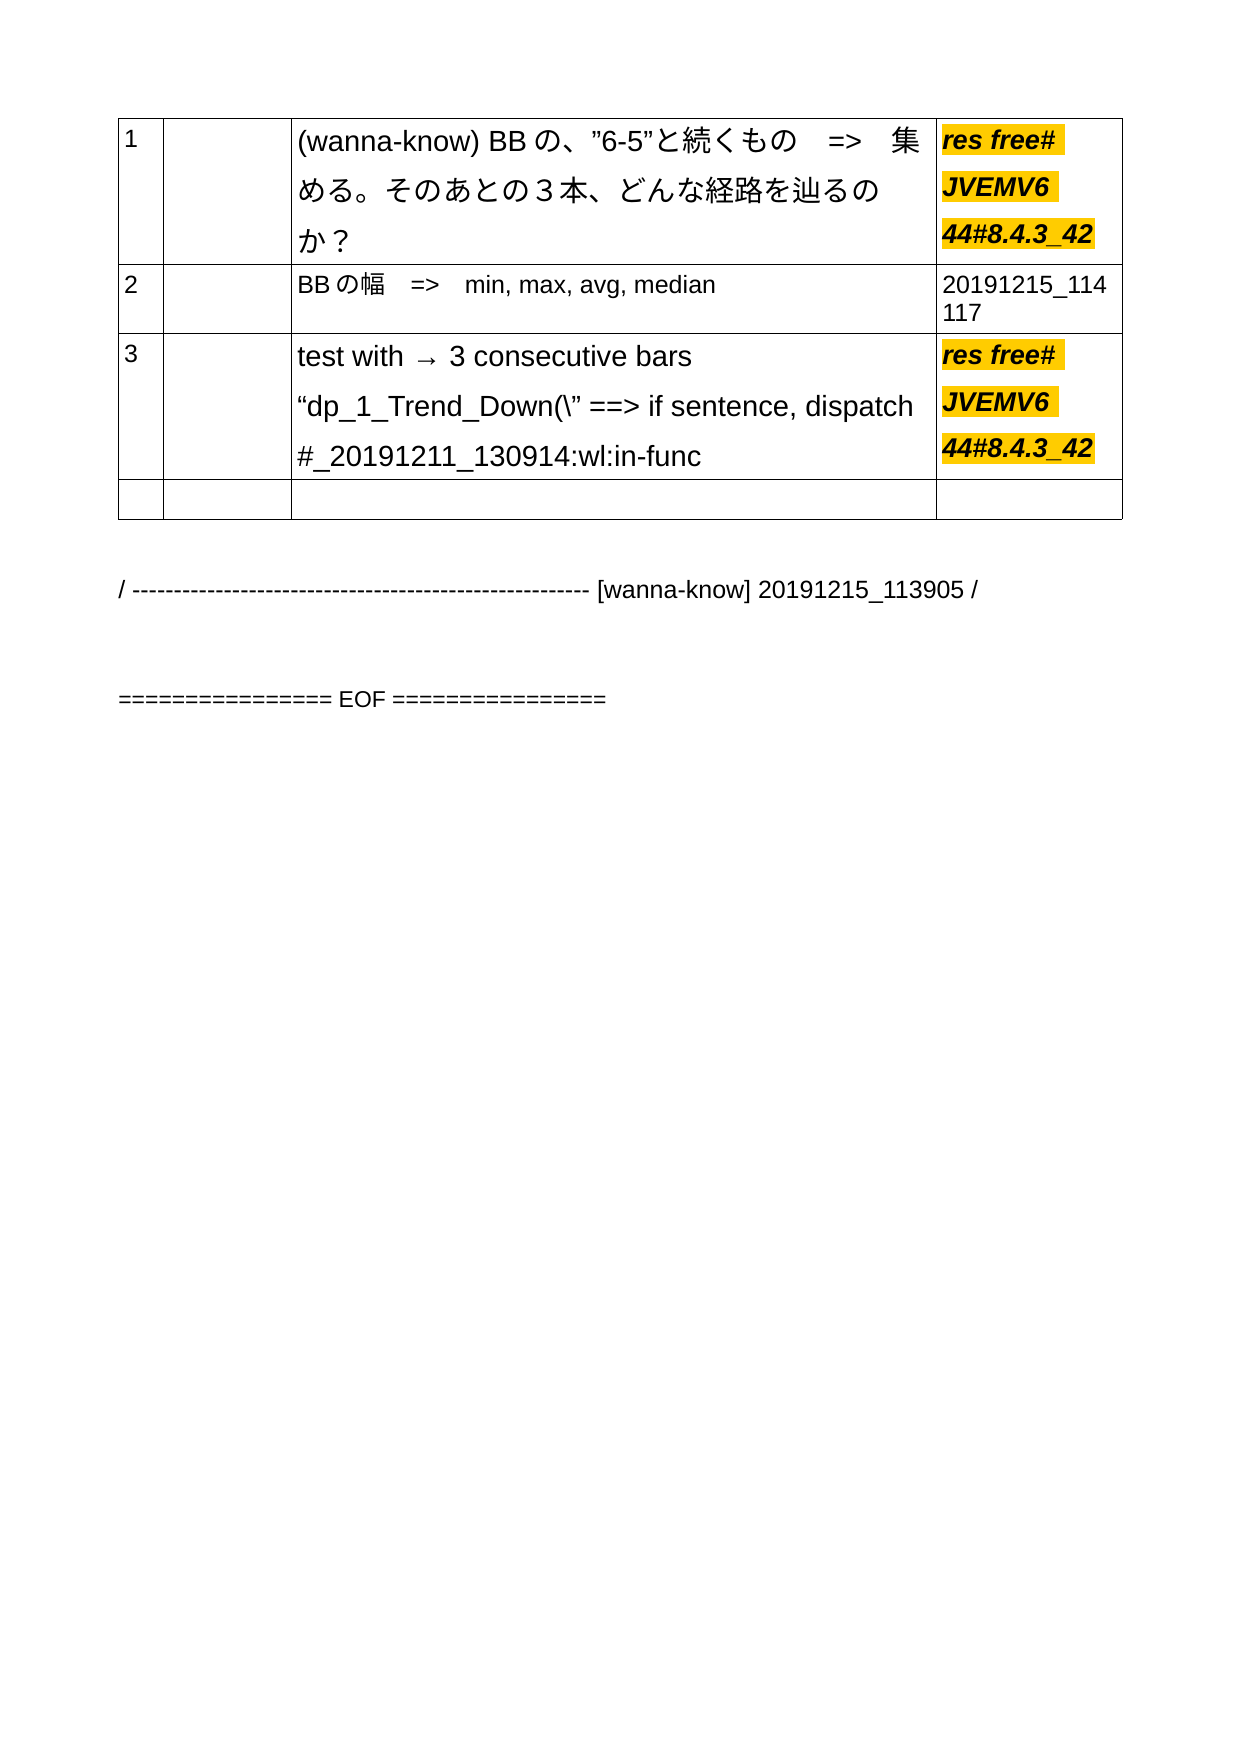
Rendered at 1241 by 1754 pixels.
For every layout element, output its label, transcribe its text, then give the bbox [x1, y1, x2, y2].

table_header [164, 119, 291, 264]
table_cell 3 [119, 334, 163, 479]
table_cell [164, 480, 291, 519]
table_cell 2 [119, 265, 163, 333]
text ================ EOF ================ [118, 686, 1122, 712]
table_cell [937, 480, 1122, 519]
table_cell [292, 480, 936, 519]
table_header (wanna-know) BBの、”6-5”と続くもの => 集める。そのあとの３本、どんな経路を辿るのか？ [292, 119, 936, 264]
table_cell [164, 334, 291, 479]
table_cell [164, 265, 291, 333]
table_cell 20191215_114117 [937, 265, 1122, 333]
table_cell res free# JVEMV6 44#8.4.3_42 [937, 334, 1122, 479]
text / ------------------------------------------------------- [wanna-know] 20191215_113905 / [118, 575, 1122, 603]
table_cell [119, 480, 163, 519]
table_header 1 [119, 119, 163, 264]
table_header res free# JVEMV6 44#8.4.3_42 [937, 119, 1122, 264]
table_cell BBの幅 => min, max, avg, median [292, 265, 936, 333]
table_cell test with → 3 consecutive bars “dp_1_Trend_Down(\” ==> if sentence, dispatch #_20191211_130914:wl:in-func [292, 334, 936, 479]
